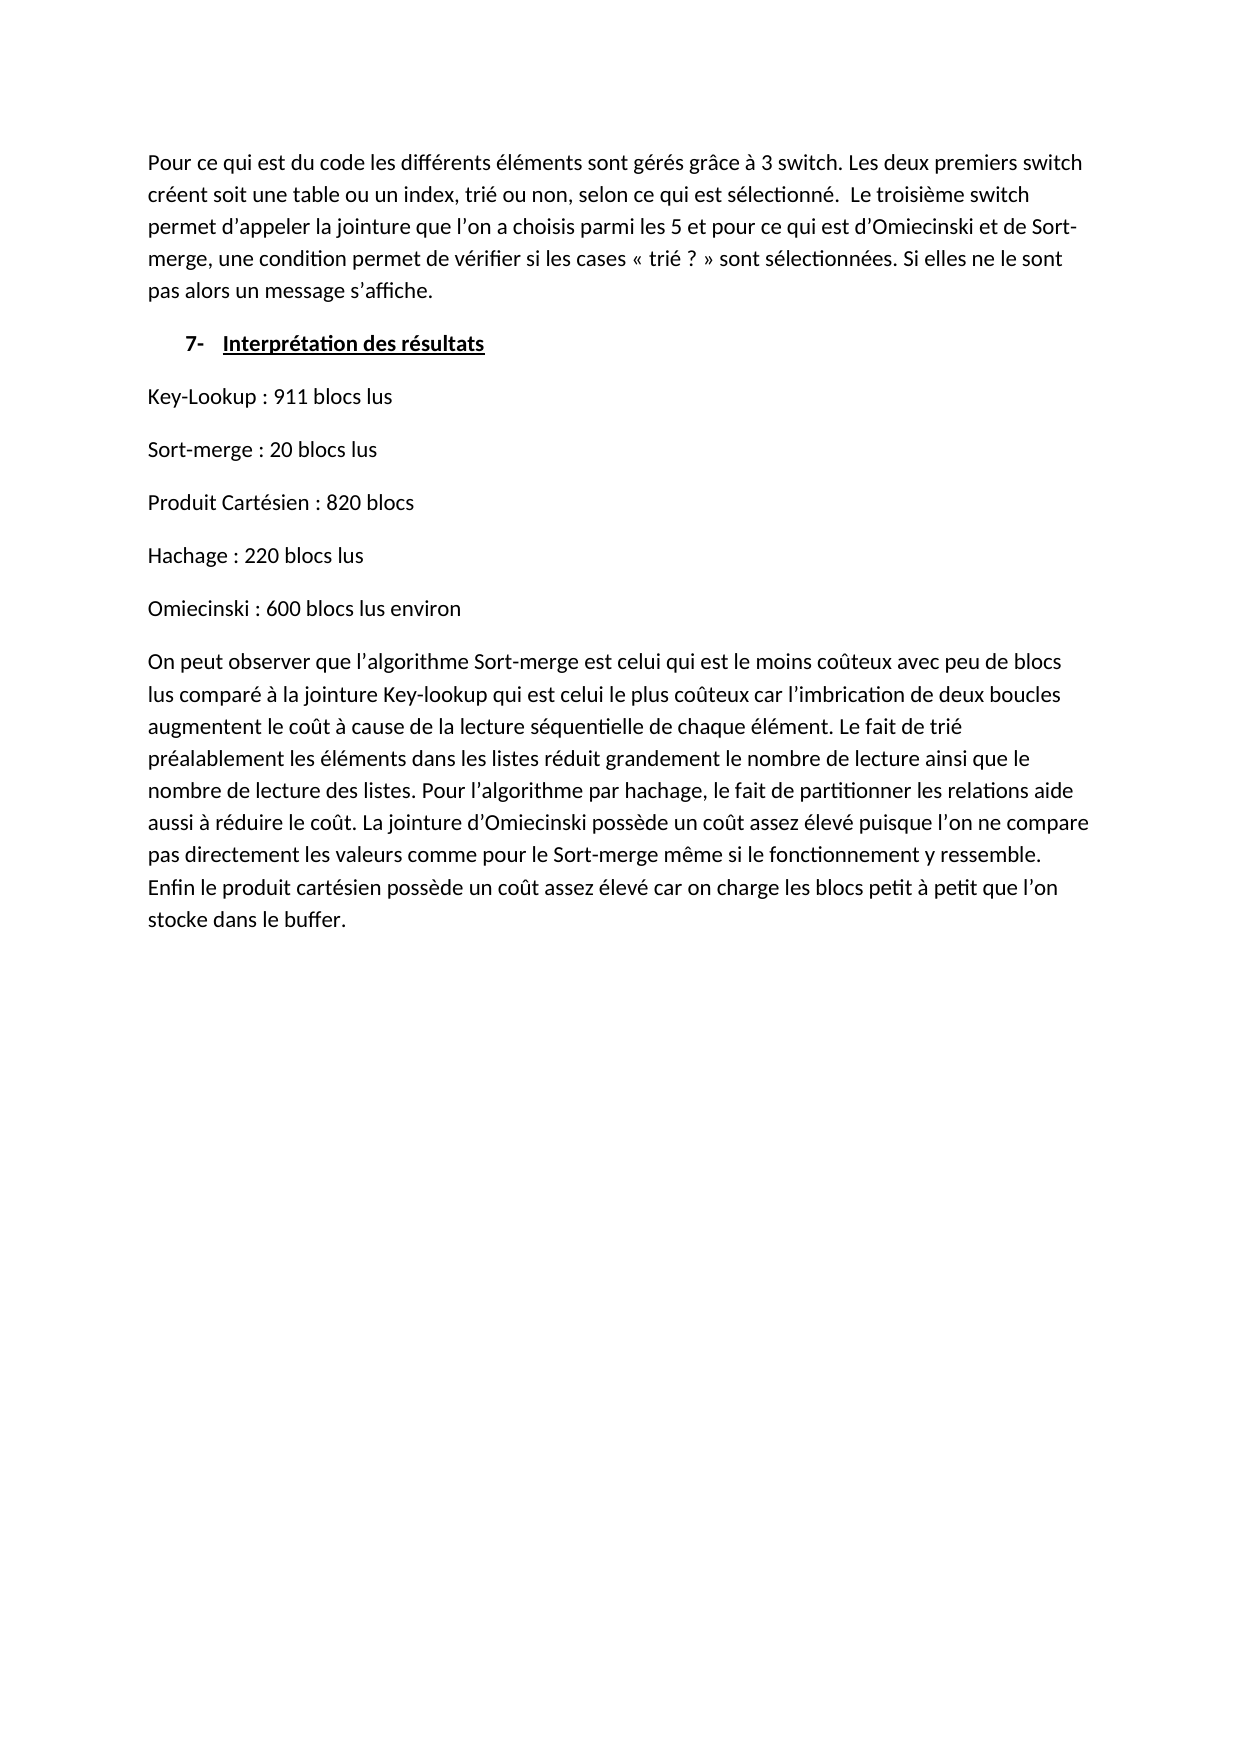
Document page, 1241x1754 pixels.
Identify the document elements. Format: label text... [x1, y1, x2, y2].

text Key-Lookup : 911 blocs lus [148, 382, 1093, 410]
list Interprétation des résultats [185, 329, 1093, 357]
text Produit Cartésien : 820 blocs [148, 488, 1093, 516]
text Pour ce qui est du code les différents éléments sont gérés grâce à 3 switch. Les deux premiers switch créent soit une table ou un index, trié ou non, selon ce qui est sélectionné. Le troisième switch permet d’appeler la jointure que l’on a choisis parmi les 5 et pour ce qui est d’Omiecinski et de Sort-merge, une condition permet de vérifier si les cases « trié ? » sont sélectionnées. Si elles ne le sont pas alors un message s’affiche. [148, 148, 1093, 304]
text Omiecinski : 600 blocs lus environ [148, 594, 1093, 622]
text Sort-merge : 20 blocs lus [148, 435, 1093, 463]
text Hachage : 220 blocs lus [148, 541, 1093, 569]
text On peut observer que l’algorithme Sort-merge est celui qui est le moins coûteux avec peu de blocs lus comparé à la jointure Key-lookup qui est celui le plus coûteux car l’imbrication de deux boucles augmentent le coût à cause de la lecture séquentielle de chaque élément. Le fait de trié préalablement les éléments dans les listes réduit grandement le nombre de lecture ainsi que le nombre de lecture des listes. Pour l’algorithme par hachage, le fait de partitionner les relations aide aussi à réduire le coût. La jointure d’Omiecinski possède un coût assez élevé puisque l’on ne compare pas directement les valeurs comme pour le Sort-merge même si le fonctionnement y ressemble. Enfin le produit cartésien possède un coût assez élevé car on charge les blocs petit à petit que l’on stocke dans le buffer. [148, 647, 1093, 933]
